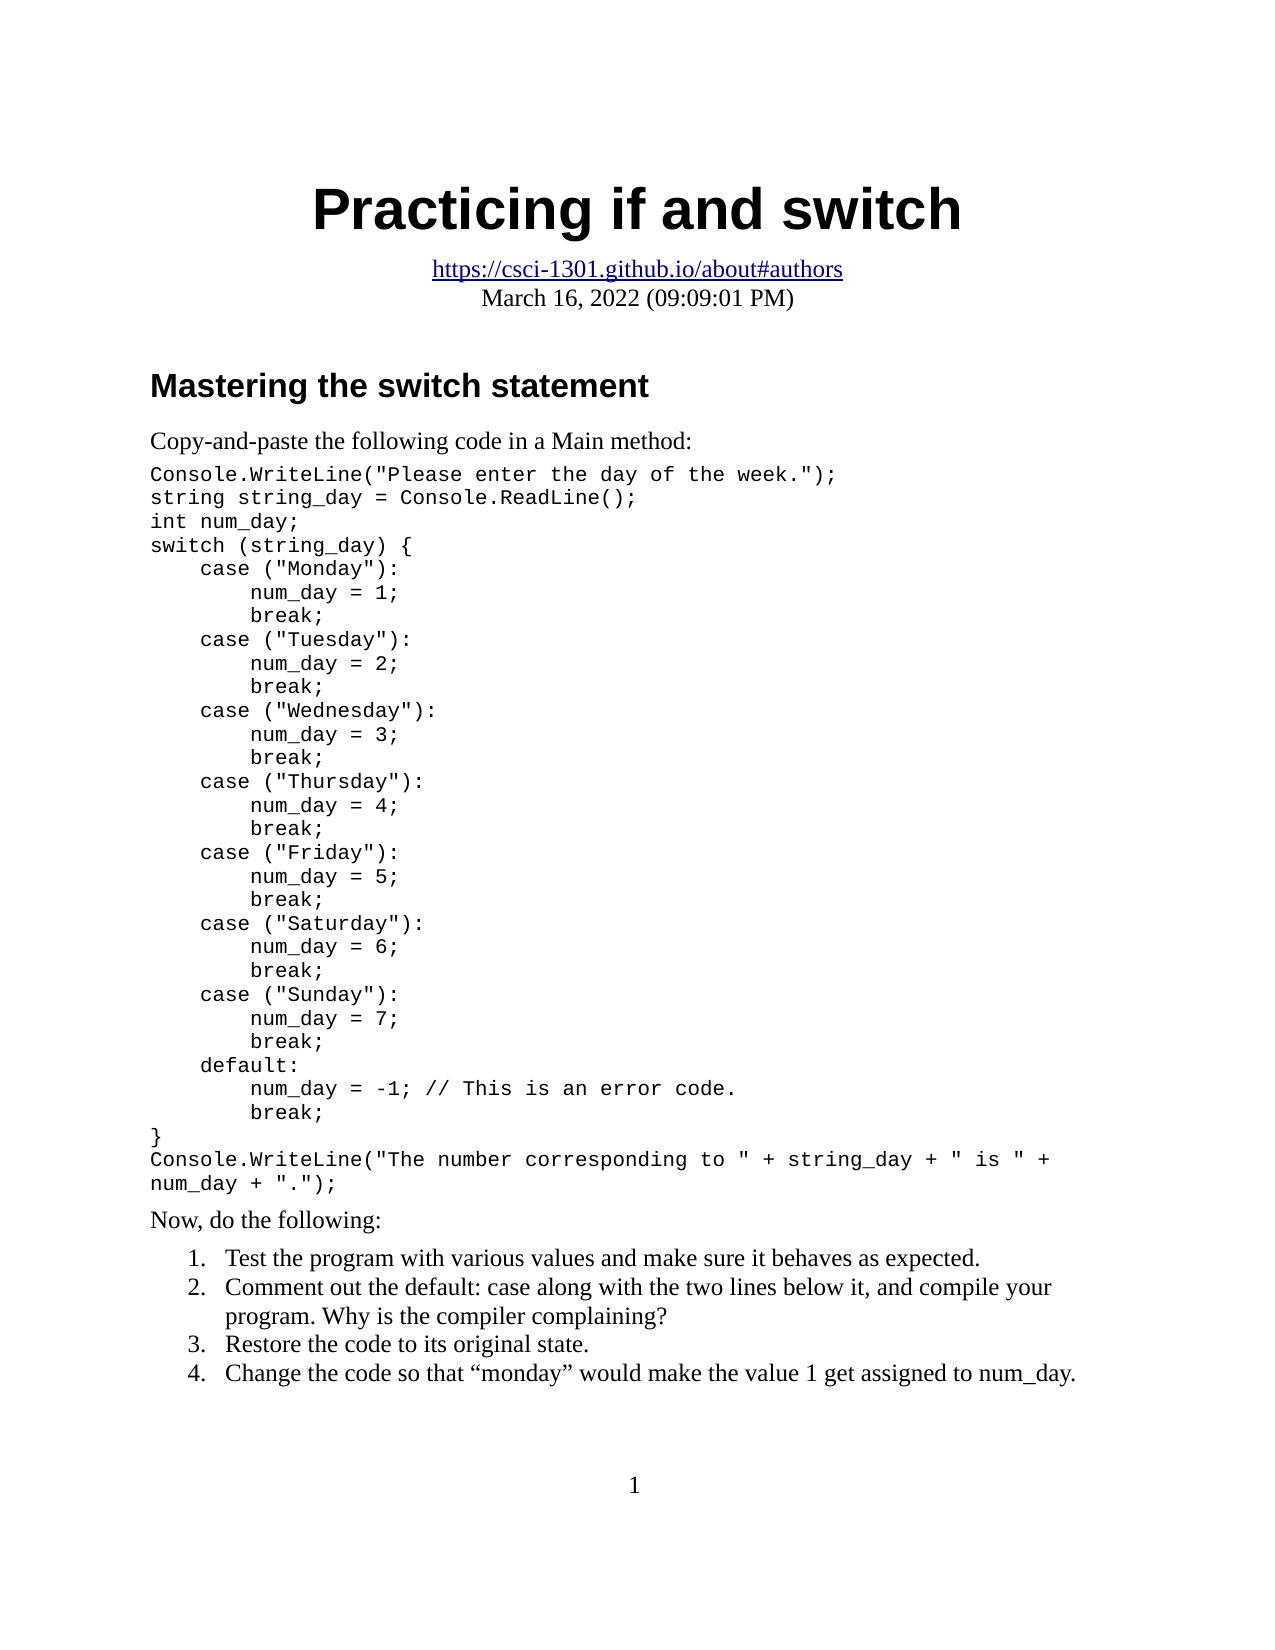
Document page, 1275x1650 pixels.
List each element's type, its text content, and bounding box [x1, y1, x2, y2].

text string string_day = Console.ReadLine(); [150, 487, 1125, 511]
text } [150, 1126, 1125, 1149]
text case ("Wednesday"): [150, 700, 1125, 724]
list Restore the code to its original state. [187, 1329, 1125, 1358]
text num_day = 7; [150, 1007, 1125, 1031]
text break; [150, 1102, 1125, 1126]
subtitle Mastering the switch statement [150, 366, 1125, 404]
text case ("Friday"): [150, 842, 1125, 866]
text Console.WriteLine("The number corresponding to " + string_day + " is " + num_day + "."); [150, 1149, 1125, 1197]
text int num_day; [150, 511, 1125, 534]
text https://csci-1301.github.io/about#authors [150, 254, 1125, 283]
text num_day = 4; [150, 795, 1125, 818]
text break; [150, 747, 1125, 771]
text case ("Monday"): [150, 558, 1125, 582]
text break; [150, 676, 1125, 700]
text default: [150, 1055, 1125, 1078]
text num_day = 2; [150, 653, 1125, 676]
text Copy-and-paste the following code in a Main method: [150, 426, 1125, 455]
text num_day = 5; [150, 866, 1125, 889]
text switch (string_day) { [150, 534, 1125, 558]
text num_day = -1; // This is an error code. [150, 1078, 1125, 1102]
text break; [150, 960, 1125, 984]
list Change the code so that “monday” would make the value 1 get assigned to num_day. [187, 1358, 1125, 1387]
title Practicing if and switch [150, 175, 1125, 242]
text num_day = 3; [150, 724, 1125, 747]
text num_day = 1; [150, 582, 1125, 606]
text Console.WriteLine("Please enter the day of the week."); [150, 464, 1125, 487]
text break; [150, 818, 1125, 842]
text break; [150, 889, 1125, 913]
text break; [150, 1031, 1125, 1055]
text March 16, 2022 (09:09:01 PM) [150, 283, 1125, 312]
text case ("Sunday"): [150, 984, 1125, 1007]
text num_day = 6; [150, 937, 1125, 960]
text case ("Tuesday"): [150, 629, 1125, 653]
list Test the program with various values and make sure it behaves as expected. [187, 1243, 1125, 1272]
text Now, do the following: [150, 1206, 1125, 1234]
list Comment out the default: case along with the two lines below it, and compile your program. Why is the compiler complaining? [187, 1272, 1125, 1329]
text case ("Saturday"): [150, 913, 1125, 937]
text break; [150, 606, 1125, 629]
text case ("Thursday"): [150, 771, 1125, 795]
